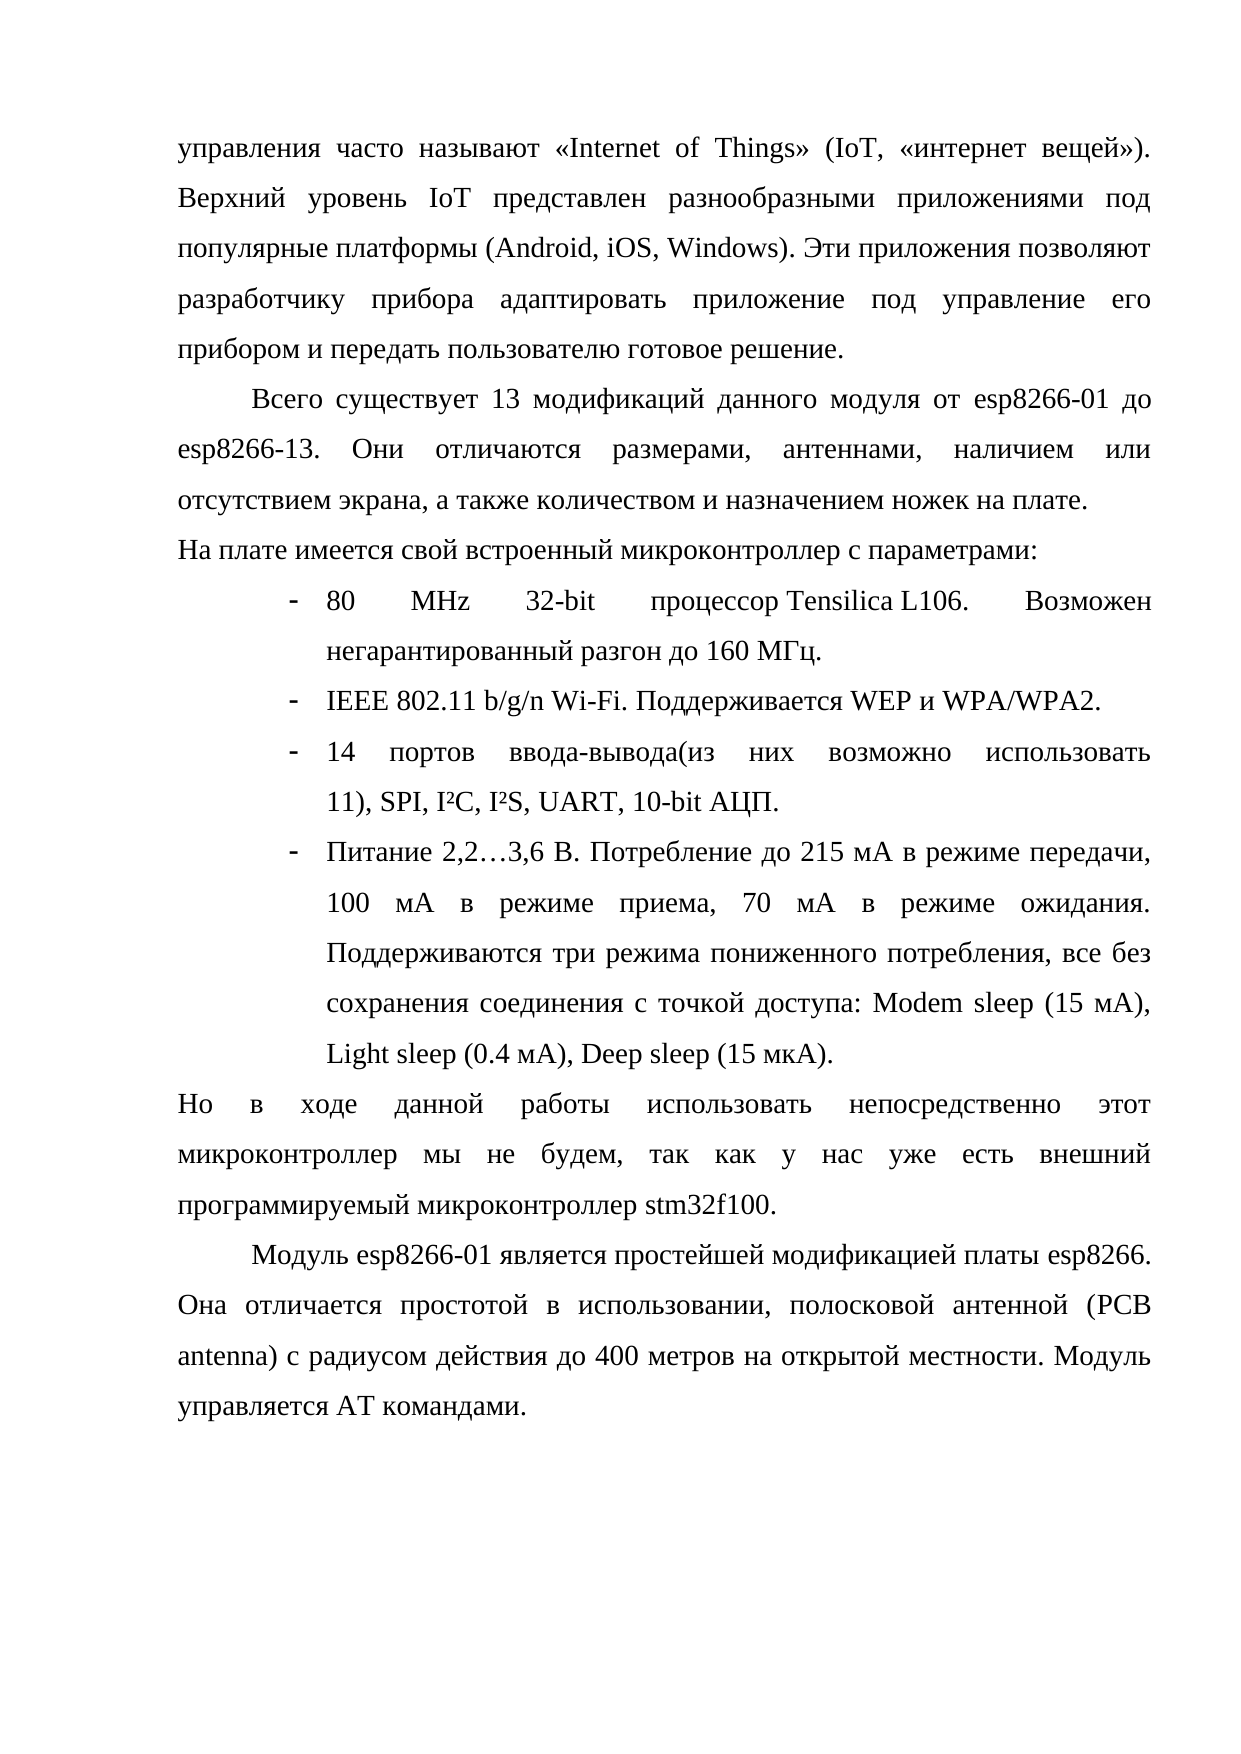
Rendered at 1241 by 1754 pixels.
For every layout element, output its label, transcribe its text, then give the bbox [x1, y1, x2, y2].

text Всего существует 13 модификаций данного модуля от esp8266-01 до esp8266-13. Они отличаются размерами, антеннами, наличием или отсутствием экрана, а также количеством и назначением ножек на плате. [177, 381, 1152, 516]
list 14 портов ввода-вывода(из них возможно использовать 11), SPI, I²C, I²S, UART, 10-bit АЦП. [288, 734, 1152, 818]
list 80 MHz 32-bit процессор Tensilica L106. Возможен негарантированный разгон до 160 МГц. [288, 583, 1152, 667]
text управления часто называют «Internet of Things» (IoT, «интернет вещей»). Верхний уровень IoT представлен разнообразными приложениями под популярные платформы (Android, iOS, Windows). Эти приложения позволяют разработчику прибора адаптировать приложение под управление его прибором и передать пользователю готовое решение. [177, 130, 1152, 364]
text Модуль esp8266-01 является простейшей модификацией платы esp8266. Она отличается простотой в использовании, полосковой антенной (PCB antenna) с радиусом действия до 400 метров на открытой местности. Модуль управляется АТ командами. [177, 1237, 1152, 1422]
list Питание 2,2…3,6 В. Потребление до 215 мА в режиме передачи, 100 мА в режиме приема, 70 мА в режиме ожидания. Поддерживаются три режима пониженного потребления, все без сохранения соединения с точкой доступа: Modem sleep (15 мА), Light sleep (0.4 мА), Deep sleep (15 мкА). [288, 834, 1152, 1069]
list IEEE 802.11 b/g/n Wi-Fi. Поддерживается WEP и WPA/WPA2. [288, 683, 1152, 717]
text Но в ходе данной работы использовать непосредственно этот микроконтроллер мы не будем, так как у нас уже есть внешний программируемый микроконтроллер stm32f100. [177, 1086, 1152, 1220]
text На плате имеется свой встроенный микроконтроллер с параметрами: [177, 532, 1152, 566]
